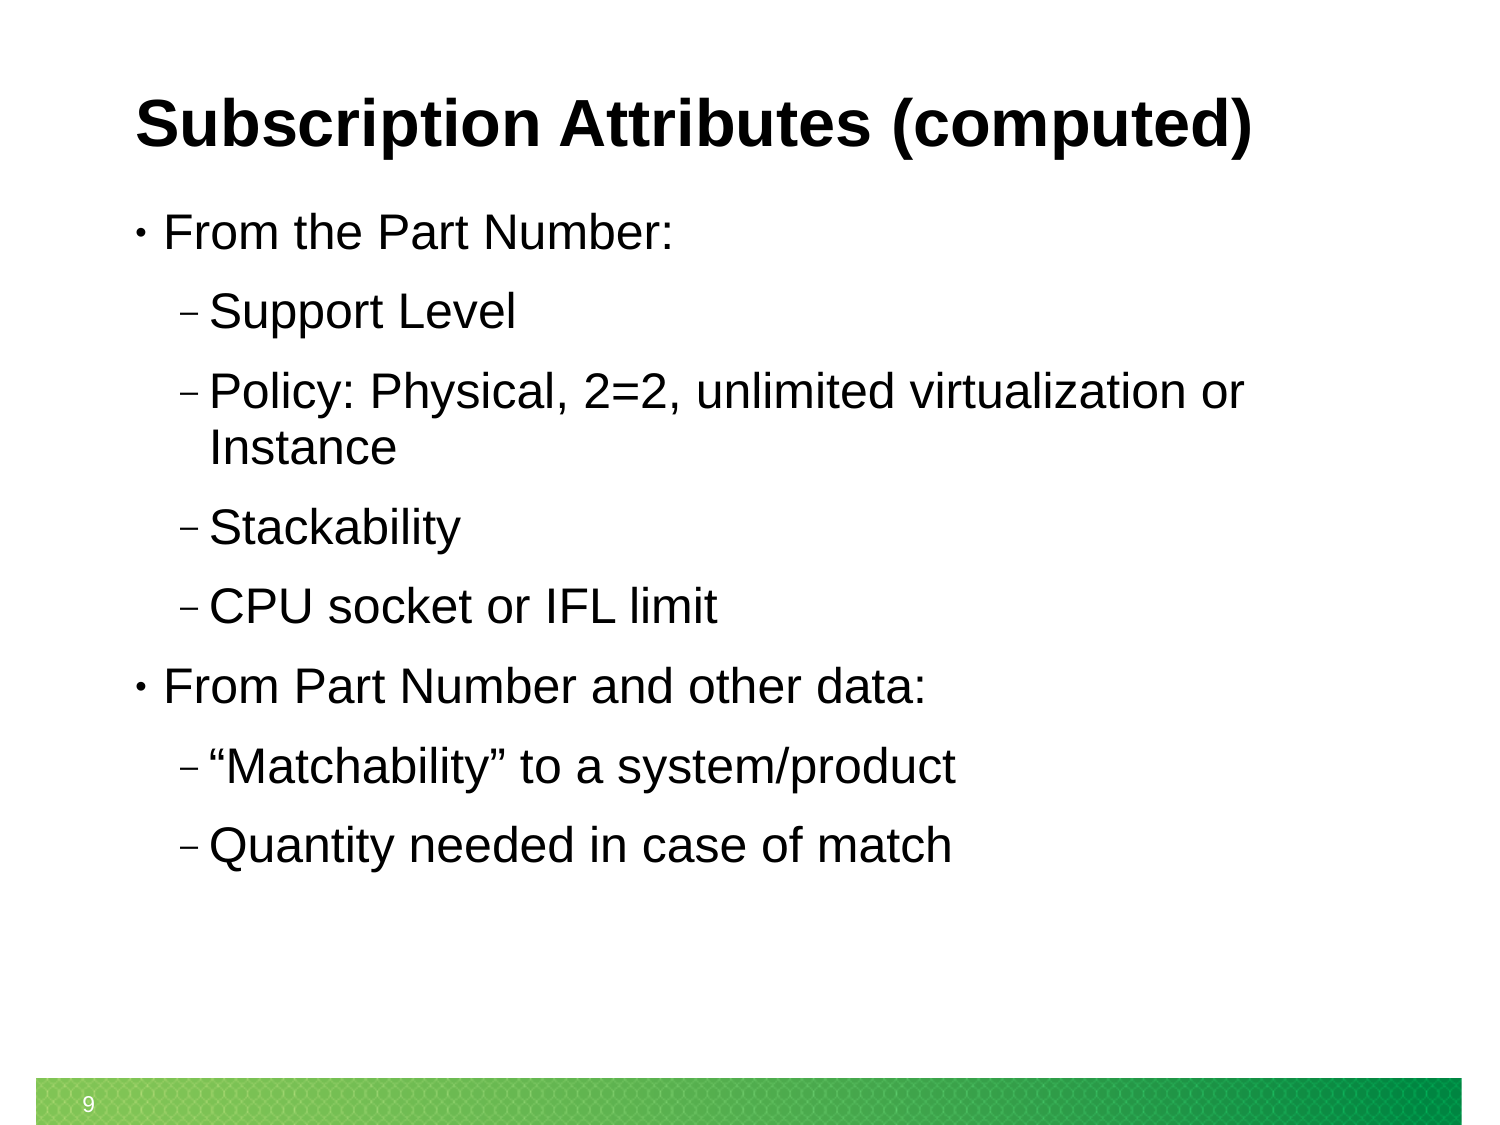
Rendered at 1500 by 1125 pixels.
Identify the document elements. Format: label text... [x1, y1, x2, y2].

list From the Part Number: Support Level Policy: Physical, 2=2, unlimited virtualization or Instance Stackability CPU socket or IFL limit From Part Number and other data: “Matchability” to a system/product Quantity needed in case of match [135, 203, 1396, 946]
title Subscription Attributes (computed) [135, 41, 1372, 203]
picture [36, 1078, 1462, 1125]
